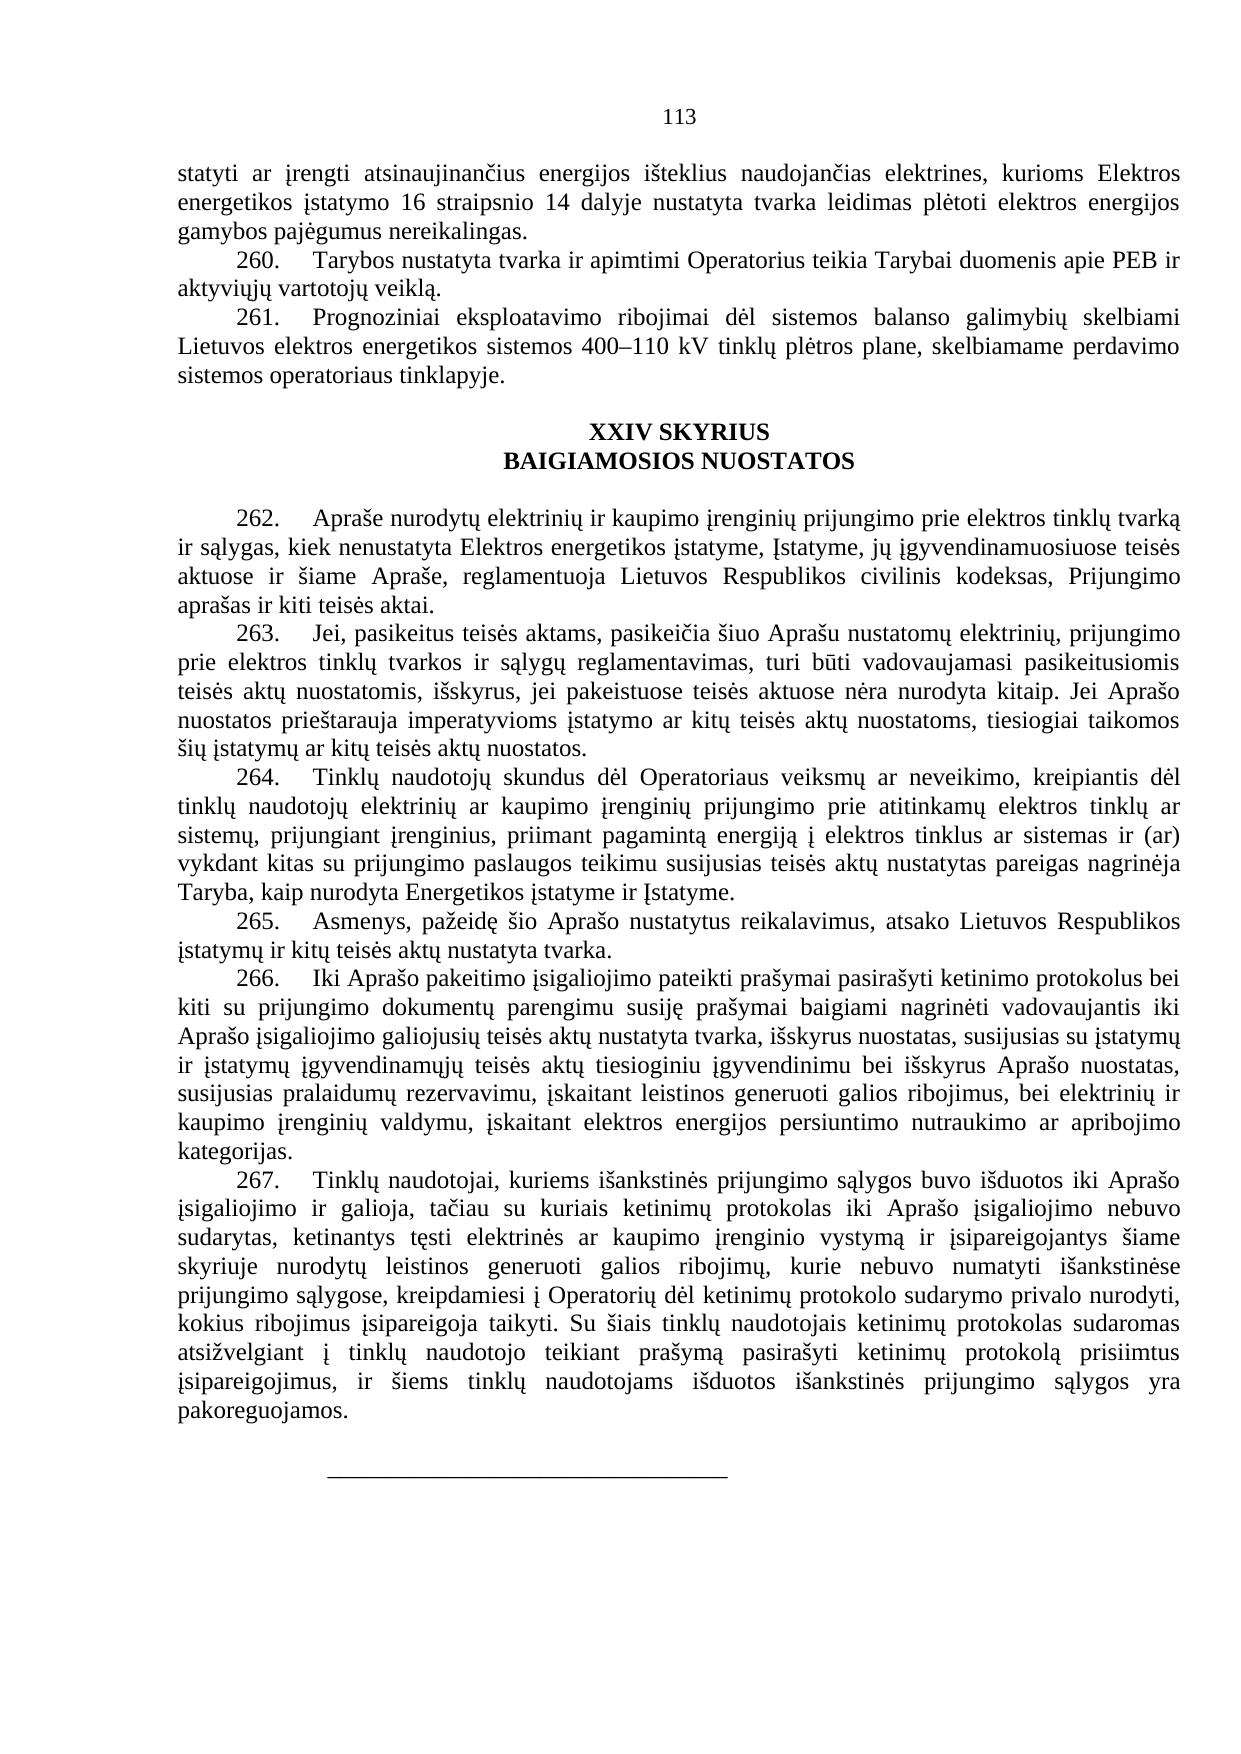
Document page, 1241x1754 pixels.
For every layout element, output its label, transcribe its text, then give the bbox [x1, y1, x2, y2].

text BAIGIAMOSIOS NUOSTATOS [177, 446, 1181, 475]
text 264. Tinklų naudotojų skundus dėl Operatoriaus veiksmų ar neveikimo, kreipiantis dėl tinklų naudotojų elektrinių ar kaupimo įrenginių prijungimo prie atitinkamų elektros tinklų ar sistemų, prijungiant įrenginius, priimant pagamintą energiją į elektros tinklus ar sistemas ir (ar) vykdant kitas su prijungimo paslaugos teikimu susijusias teisės aktų nustatytas pareigas nagrinėja Taryba, kaip nurodyta Energetikos įstatyme ir Įstatyme. [177, 762, 1181, 906]
text 263. Jei, pasikeitus teisės aktams, pasikeičia šiuo Aprašu nustatomų elektrinių, prijungimo prie elektros tinklų tvarkos ir sąlygų reglamentavimas, turi būti vadovaujamasi pasikeitusiomis teisės aktų nuostatomis, išskyrus, jei pakeistuose teisės aktuose nėra nurodyta kitaip. Jei Aprašo nuostatos prieštarauja imperatyvioms įstatymo ar kitų teisės aktų nuostatoms, tiesiogiai taikomos šių įstatymų ar kitų teisės aktų nuostatos. [177, 618, 1181, 762]
text 262. Apraše nurodytų elektrinių ir kaupimo įrenginių prijungimo prie elektros tinklų tvarką ir sąlygas, kiek nenustatyta Elektros energetikos įstatyme, Įstatyme, jų įgyvendinamuosiuose teisės aktuose ir šiame Apraše, reglamentuoja Lietuvos Respublikos civilinis kodeksas, Prijungimo aprašas ir kiti teisės aktai. [177, 503, 1181, 618]
text 260. Tarybos nustatyta tvarka ir apimtimi Operatorius teikia Tarybai duomenis apie PEB ir aktyviųjų vartotojų veiklą. [177, 245, 1181, 302]
text ________________________________ [177, 1452, 1181, 1481]
text 266. Iki Aprašo pakeitimo įsigaliojimo pateikti prašymai pasirašyti ketinimo protokolus bei kiti su prijungimo dokumentų parengimu susiję prašymai baigiami nagrinėti vadovaujantis iki Aprašo įsigaliojimo galiojusių teisės aktų nustatyta tvarka, išskyrus nuostatas, susijusias su įstatymų ir įstatymų įgyvendinamųjų teisės aktų tiesioginiu įgyvendinimu bei išskyrus Aprašo nuostatas, susijusias pralaidumų rezervavimu, įskaitant leistinos generuoti galios ribojimus, bei elektrinių ir kaupimo įrenginių valdymu, įskaitant elektros energijos persiuntimo nutraukimo ar apribojimo kategorijas. [177, 963, 1181, 1165]
text statyti ar įrengti atsinaujinančius energijos išteklius naudojančias elektrines, kurioms Elektros energetikos įstatymo 16 straipsnio 14 dalyje nustatyta tvarka leidimas plėtoti elektros energijos gamybos pajėgumus nereikalingas. [177, 158, 1181, 245]
text XXIV SKYRIUS [177, 417, 1181, 446]
text 265. Asmenys, pažeidę šio Aprašo nustatytus reikalavimus, atsako Lietuvos Respublikos įstatymų ir kitų teisės aktų nustatyta tvarka. [177, 906, 1181, 963]
text 267. Tinklų naudotojai, kuriems išankstinės prijungimo sąlygos buvo išduotos iki Aprašo įsigaliojimo ir galioja, tačiau su kuriais ketinimų protokolas iki Aprašo įsigaliojimo nebuvo sudarytas, ketinantys tęsti elektrinės ar kaupimo įrenginio vystymą ir įsipareigojantys šiame skyriuje nurodytų leistinos generuoti galios ribojimų, kurie nebuvo numatyti išankstinėse prijungimo sąlygose, kreipdamiesi į Operatorių dėl ketinimų protokolo sudarymo privalo nurodyti, kokius ribojimus įsipareigoja taikyti. Su šiais tinklų naudotojais ketinimų protokolas sudaromas atsižvelgiant į tinklų naudotojo teikiant prašymą pasirašyti ketinimų protokolą prisiimtus įsipareigojimus, ir šiems tinklų naudotojams išduotos išankstinės prijungimo sąlygos yra pakoreguojamos. [177, 1165, 1181, 1423]
text 261. Prognoziniai eksploatavimo ribojimai dėl sistemos balanso galimybių skelbiami Lietuvos elektros energetikos sistemos 400–110 kV tinklų plėtros plane, skelbiamame perdavimo sistemos operatoriaus tinklapyje. [177, 302, 1181, 388]
